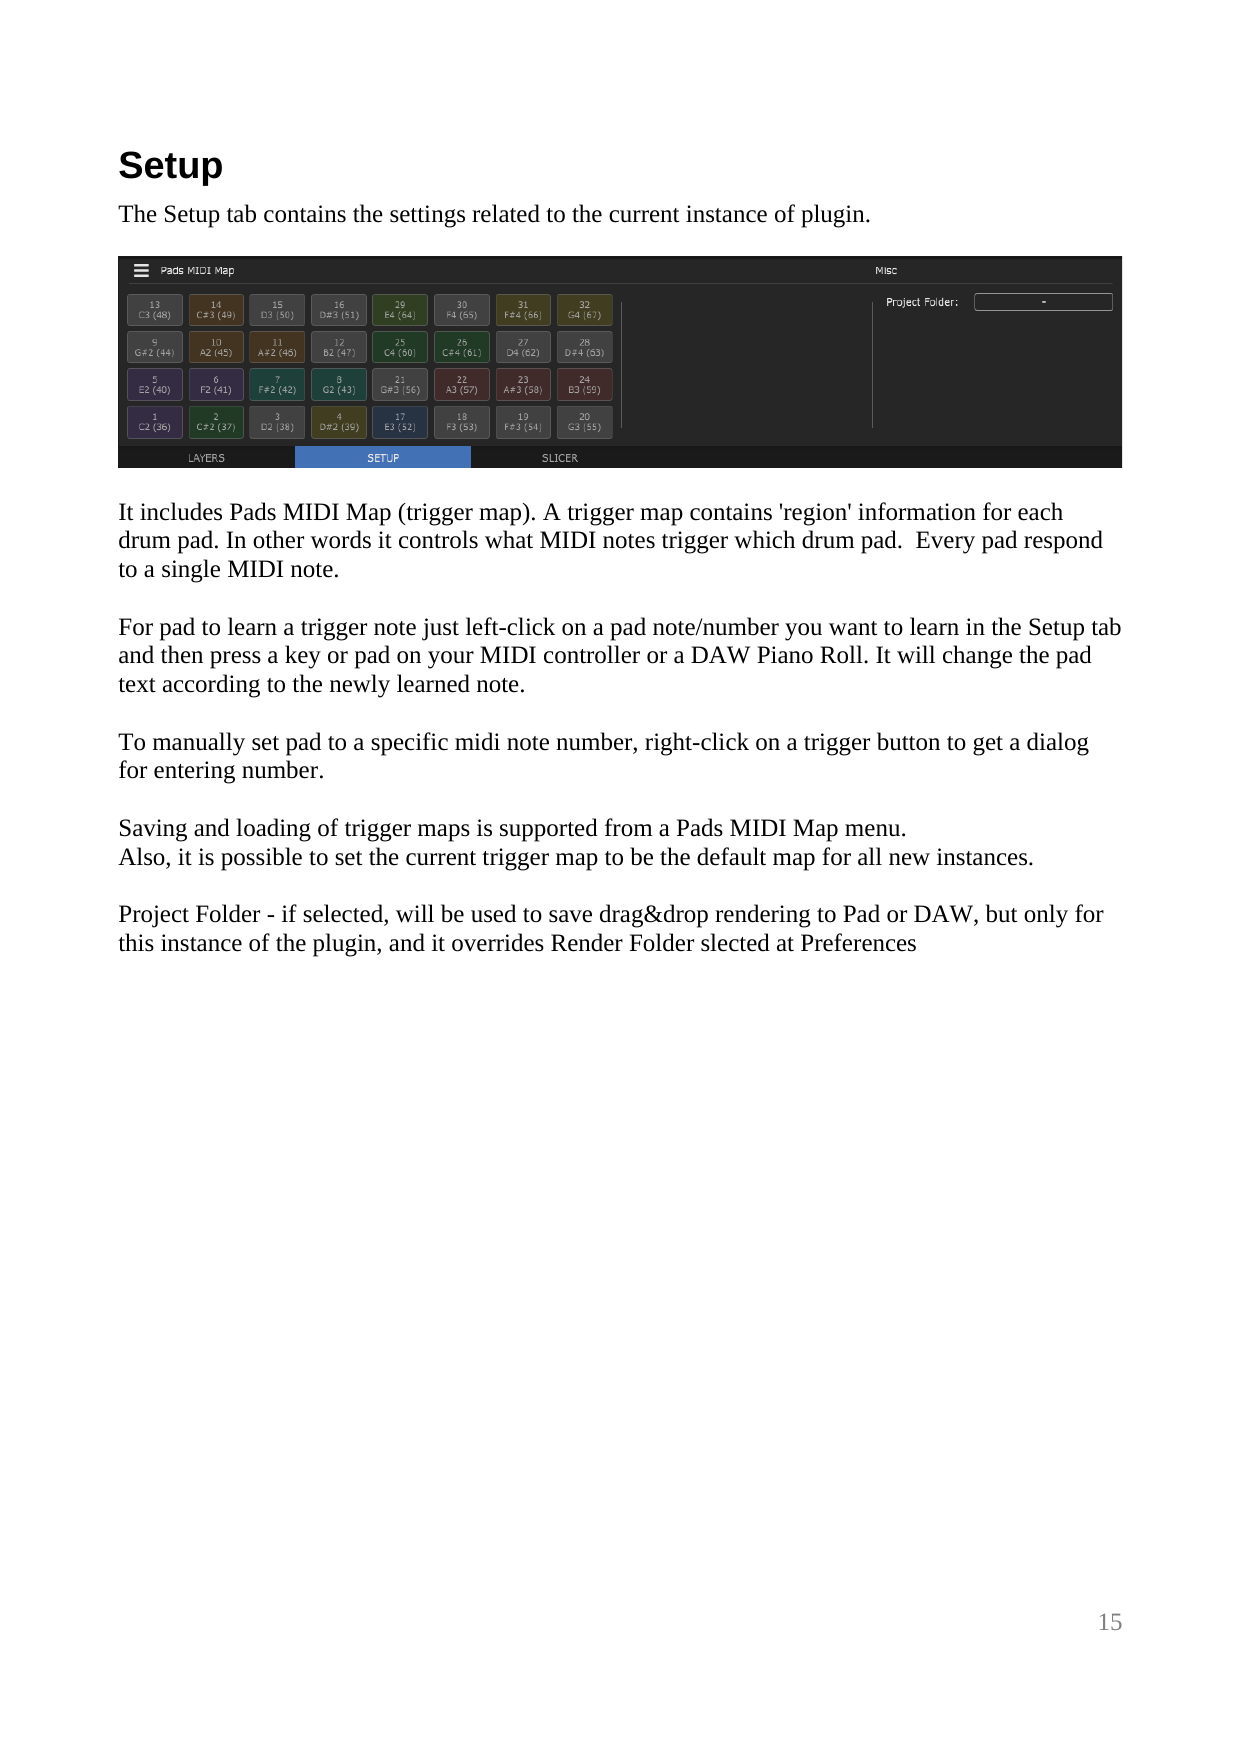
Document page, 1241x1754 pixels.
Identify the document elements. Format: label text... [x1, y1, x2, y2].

text For pad to learn a trigger note just left-click on a pad note/number you want to learn in the Setup tab and then press a key or pad on your MIDI controller or a DAW Piano Roll. It will change the pad text according to the newly learned note. [118, 612, 1122, 698]
text Project Folder - if selected, will be used to save drag&drop rendering to Pad or DAW, but only for this instance of the plugin, and it overrides Render Folder slected at Preferences [118, 899, 1122, 957]
subtitle Setup [118, 143, 1122, 187]
text The Setup tab contains the settings related to the current instance of plugin. [118, 199, 1122, 228]
text Also, it is possible to set the current trigger map to be the default map for all new instances. [118, 842, 1122, 871]
text To manually set pad to a specific midi note number, right-click on a trigger button to get a dialog for entering number. [118, 727, 1122, 784]
picture [118, 256, 1123, 468]
text Saving and loading of trigger maps is supported from a Pads MIDI Map menu. [118, 813, 1122, 842]
text It includes Pads MIDI Map (trigger map). A trigger map contains 'region' information for each drum pad. In other words it controls what MIDI notes trigger which drum pad. Every pad respond to a single MIDI note. [118, 497, 1122, 583]
